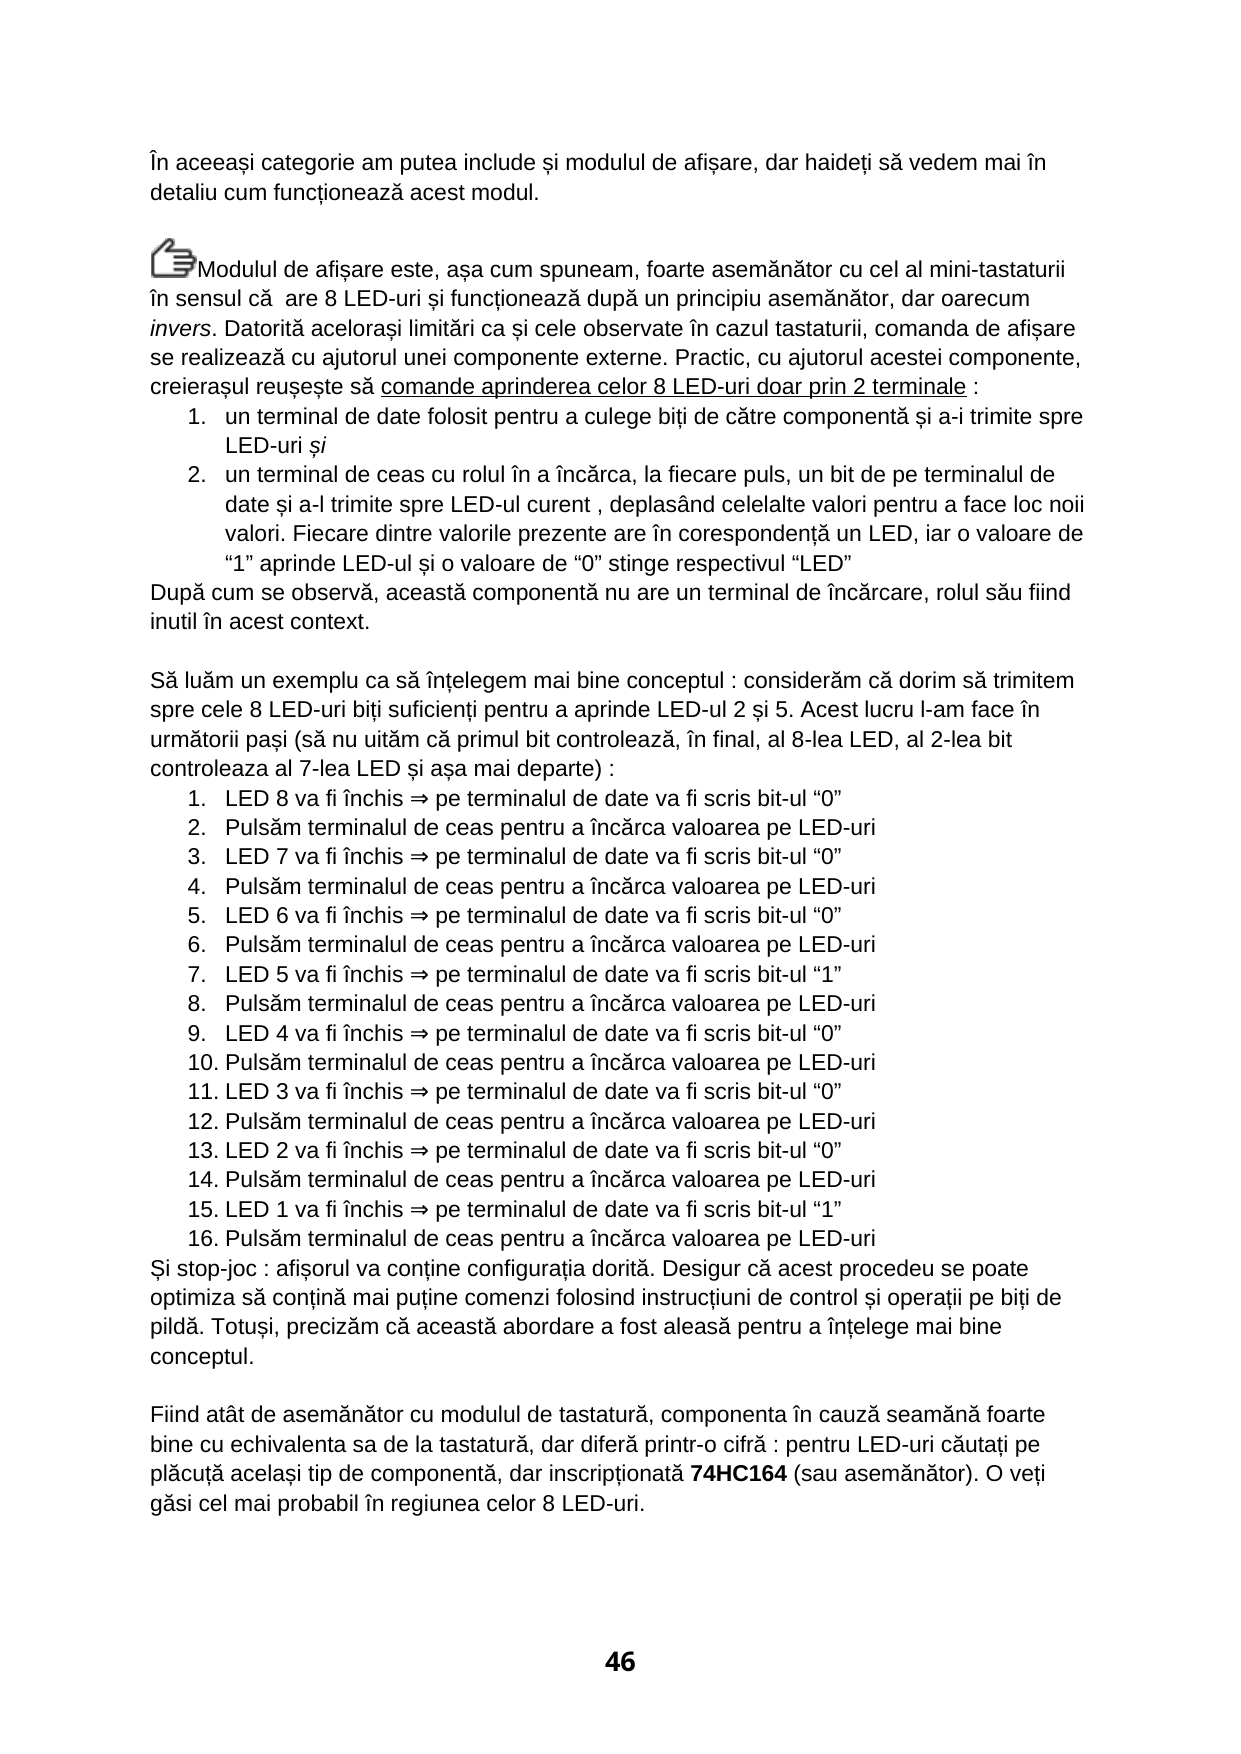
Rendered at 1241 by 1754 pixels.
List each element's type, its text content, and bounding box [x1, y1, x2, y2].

list LED 3 va fi închis ⇒ pe terminalul de date va fi scris bit-ul “0” [187, 1079, 1091, 1104]
list LED 4 va fi închis ⇒ pe terminalul de date va fi scris bit-ul “0” [187, 1020, 1091, 1046]
picture [150, 238, 197, 278]
list LED 2 va fi închis ⇒ pe terminalul de date va fi scris bit-ul “0” [187, 1138, 1091, 1163]
list LED 5 va fi închis ⇒ pe terminalul de date va fi scris bit-ul “1” [187, 961, 1091, 987]
text Modulul de afișare este, așa cum spuneam, foarte asemănător cu cel al mini-tastaturii în sensul că are 8 LED-uri și funcționează după un principiu asemănător, dar oarecum invers. Datorită acelorași limitări ca și cele observate în cazul tastaturii, comanda de afișare se realizează cu ajutorul unei componente externe. Practic, cu ajutorul acestei componente, creierașul reușește să comande aprinderea celor 8 LED-uri doar prin 2 terminale : [150, 238, 1091, 399]
text Și stop-joc : afișorul va conține configurația dorită. Desigur că acest procedeu se poate optimiza să conțină mai puține comenzi folosind instrucțiuni de control și operații pe biți de pildă. Totuși, precizăm că această abordare a fost aleasă pentru a înțelege mai bine conceptul. [150, 1255, 1091, 1369]
text Să luăm un exemplu ca să înțelegem mai bine conceptul : considerăm că dorim să trimitem spre cele 8 LED-uri biți suficienți pentru a aprinde LED-ul 2 și 5. Acest lucru l-am face în următorii pași (să nu uităm că primul bit controlează, în final, al 8-lea LED, al 2-lea bit controleaza al 7-lea LED și așa mai departe) : [150, 668, 1091, 781]
text În aceeași categorie am putea include și modulul de afișare, dar haideți să vedem mai în detaliu cum funcționează acest modul. [150, 150, 1091, 205]
list un terminal de ceas cu rolul în a încărca, la fiecare puls, un bit de pe terminalul de date și a-l trimite spre LED-ul curent , deplasând celelalte valori pentru a face loc noii valori. Fiecare dintre valorile prezente are în corespondență un LED, iar o valoare de “1” aprinde LED-ul și o valoare de “0” stinge respectivul “LED” [187, 462, 1091, 576]
list LED 7 va fi închis ⇒ pe terminalul de date va fi scris bit-ul “0” [187, 844, 1091, 869]
list Pulsăm terminalul de ceas pentru a încărca valoarea pe LED-uri [187, 991, 1091, 1016]
list Pulsăm terminalul de ceas pentru a încărca valoarea pe LED-uri [187, 1108, 1091, 1134]
list Pulsăm terminalul de ceas pentru a încărca valoarea pe LED-uri [187, 1226, 1091, 1251]
list un terminal de date folosit pentru a culege biți de către componentă și a-i trimite spre LED-uri și [187, 403, 1091, 458]
list Pulsăm terminalul de ceas pentru a încărca valoarea pe LED-uri [187, 1049, 1091, 1075]
list Pulsăm terminalul de ceas pentru a încărca valoarea pe LED-uri [187, 814, 1091, 840]
list LED 6 va fi închis ⇒ pe terminalul de date va fi scris bit-ul “0” [187, 903, 1091, 928]
list Pulsăm terminalul de ceas pentru a încărca valoarea pe LED-uri [187, 1167, 1091, 1193]
list LED 1 va fi închis ⇒ pe terminalul de date va fi scris bit-ul “1” [187, 1196, 1091, 1222]
text După cum se observă, această componentă nu are un terminal de încărcare, rolul său fiind inutil în acest context. [150, 579, 1091, 634]
text Fiind atât de asemănător cu modulul de tastatură, componenta în cauză seamănă foarte bine cu echivalenta sa de la tastatură, dar diferă printr-o cifră : pentru LED-uri căutați pe plăcuță același tip de componentă, dar inscripționată 74HC164 (sau asemănător). O veți găsi cel mai probabil în regiunea celor 8 LED-uri. [150, 1402, 1091, 1516]
list Pulsăm terminalul de ceas pentru a încărca valoarea pe LED-uri [187, 873, 1091, 899]
list Pulsăm terminalul de ceas pentru a încărca valoarea pe LED-uri [187, 932, 1091, 958]
list LED 8 va fi închis ⇒ pe terminalul de date va fi scris bit-ul “0” [187, 785, 1091, 811]
